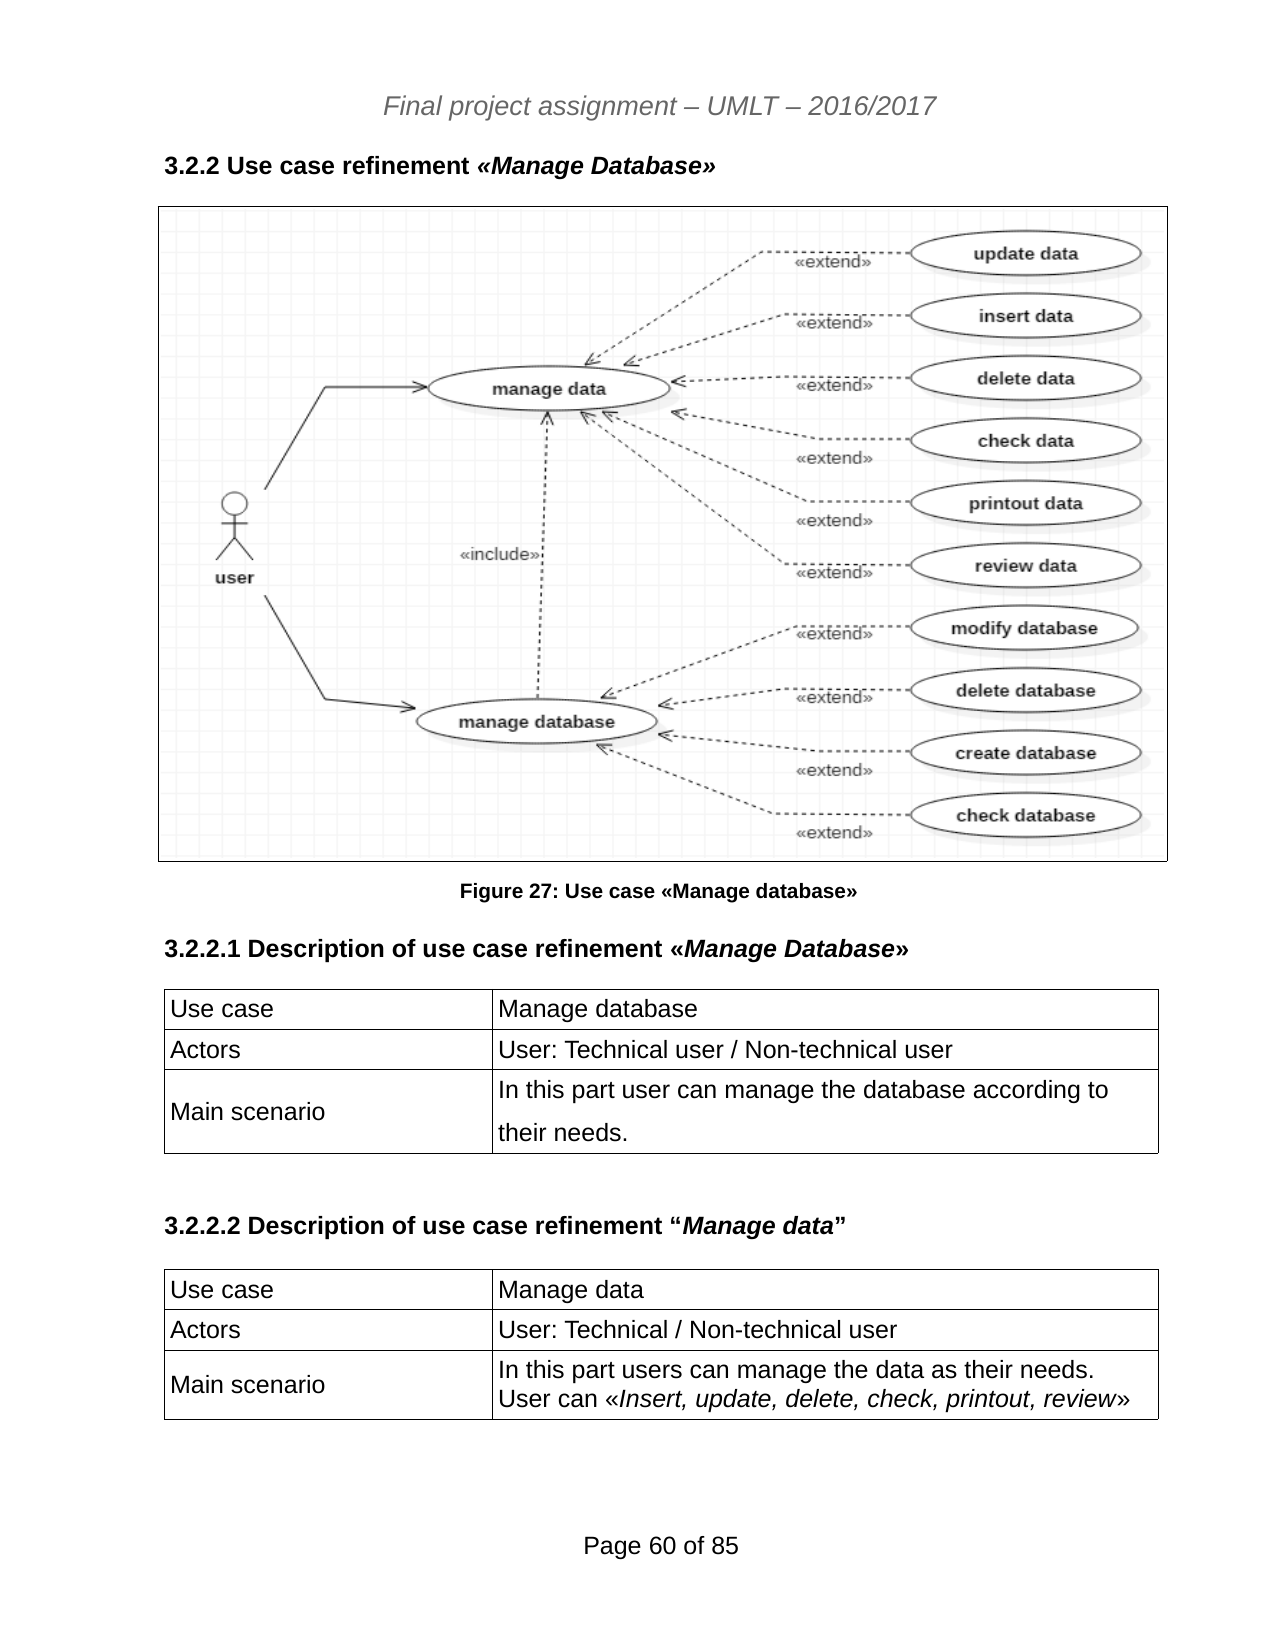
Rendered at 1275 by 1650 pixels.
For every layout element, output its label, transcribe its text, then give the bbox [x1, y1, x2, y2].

table_cell Main scenario [165, 1351, 492, 1419]
table_header Use case [165, 1270, 492, 1309]
table_cell Actors [165, 1310, 492, 1350]
picture [160, 209, 1164, 858]
subtitle 3.2.2.1 Description of use case refinement «Manage Database» [164, 933, 1158, 962]
subtitle 3.2.2 Use case refinement «Manage Database» [164, 151, 1158, 180]
table_cell Main scenario [165, 1070, 492, 1153]
table_cell In this part user can manage the database according to their needs. [493, 1070, 1158, 1153]
table_header Manage database [493, 990, 1158, 1029]
table_cell User: Technical user / Non-technical user [493, 1030, 1158, 1069]
text [159, 207, 1167, 861]
table_header Use case [165, 990, 492, 1029]
table_header Manage data [493, 1270, 1158, 1309]
table_cell Actors [165, 1030, 492, 1069]
table_cell In this part users can manage the data as their needs. User can «Insert, update, delete, check, printout, review» [493, 1351, 1158, 1419]
subtitle 3.2.2.2 Description of use case refinement “Manage data” [164, 1211, 1158, 1240]
table_cell User: Technical / Non-technical user [493, 1310, 1158, 1350]
text Figure 27: Use case «Manage database» [164, 862, 1158, 904]
